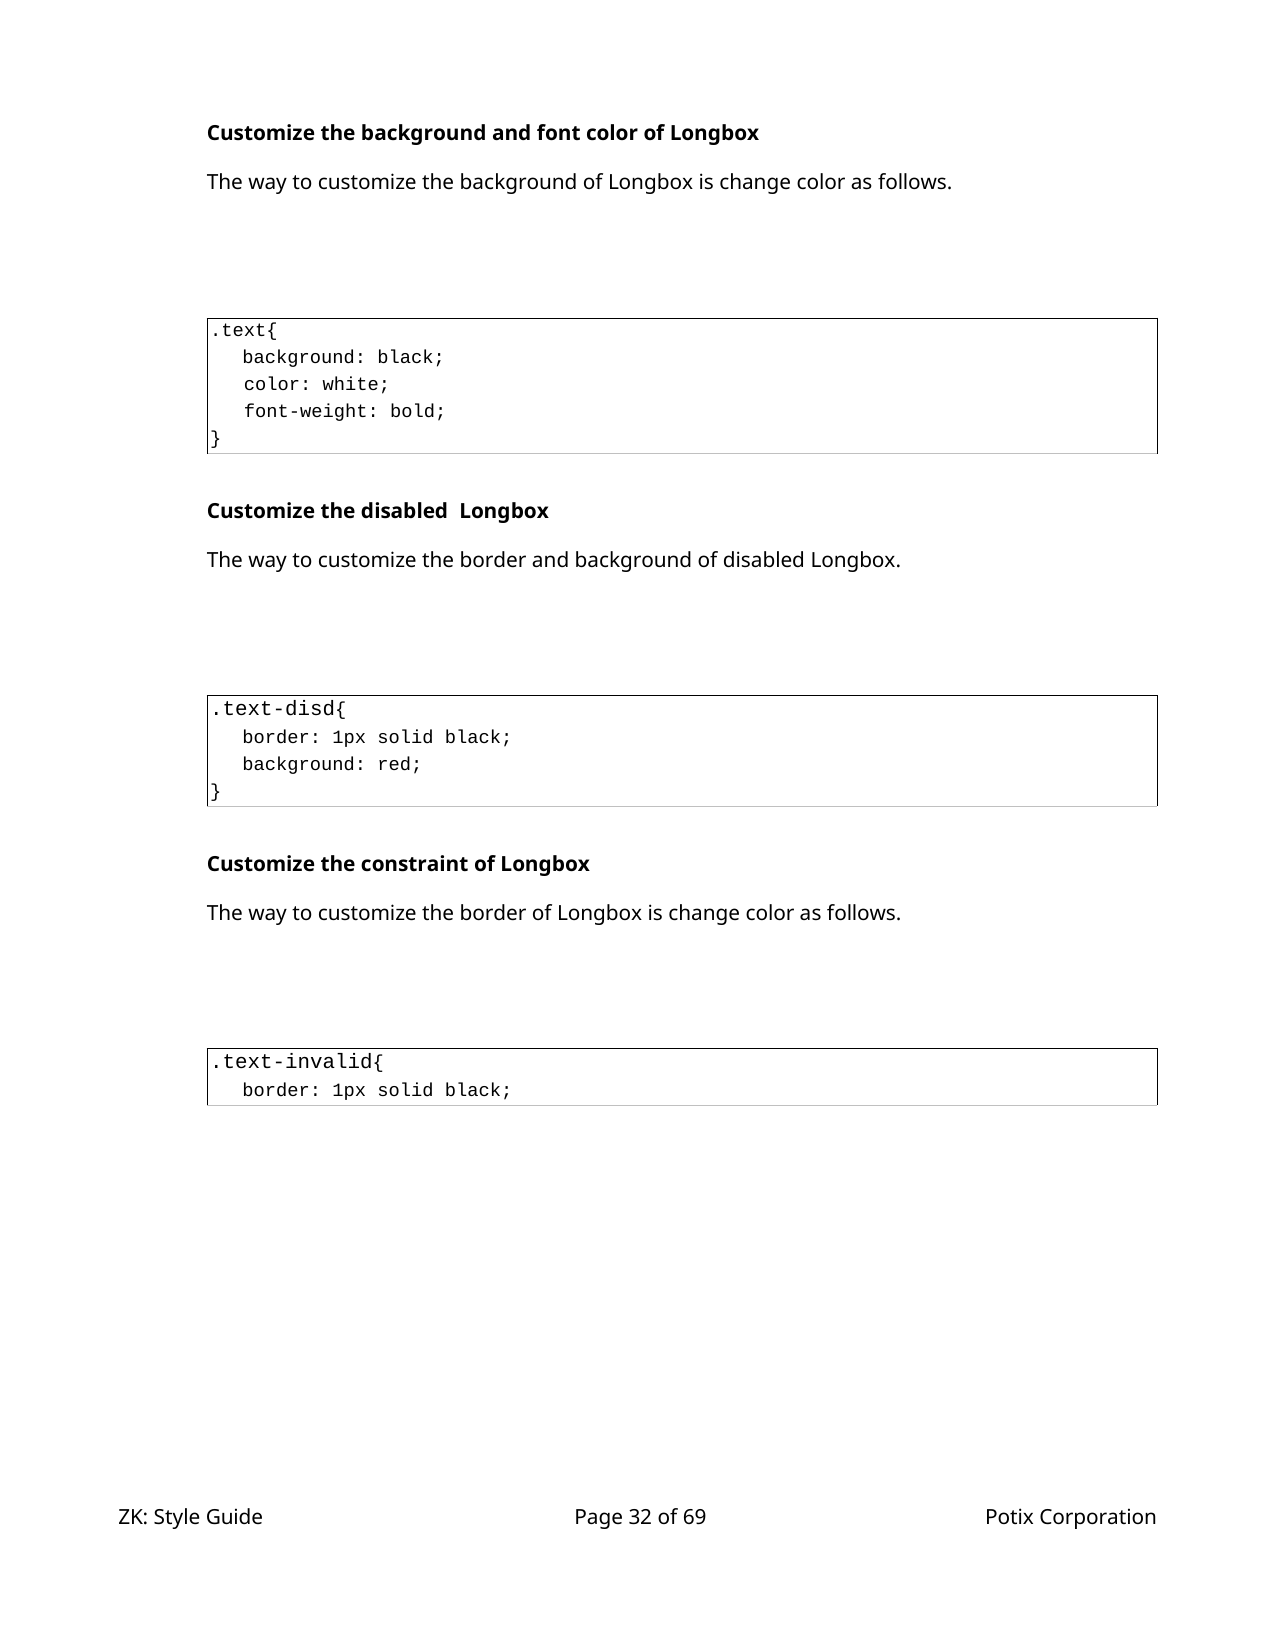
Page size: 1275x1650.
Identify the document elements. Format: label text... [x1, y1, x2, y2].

text The way to customize the border and background of disabled Longbox. [207, 545, 1157, 573]
text .text-invalid{ [208, 1049, 1157, 1075]
text border: 1px solid black; [208, 725, 1157, 749]
subtitle Customize the background and font color of Longbox [207, 118, 1157, 146]
text background: black; [208, 344, 1157, 369]
text background: red; [208, 752, 1157, 776]
text .text-disd{ [208, 696, 1157, 722]
subtitle Customize the disabled Longbox [207, 496, 1157, 524]
text } [208, 779, 1157, 806]
text color: white; [208, 372, 1157, 396]
text } [208, 426, 1157, 453]
text The way to customize the border of Longbox is change color as follows. [207, 898, 1157, 926]
text The way to customize the background of Longbox is change color as follows. [207, 167, 1157, 195]
text .text{ [208, 319, 1157, 342]
text border: 1px solid black; [208, 1078, 1157, 1105]
subtitle Customize the constraint of Longbox [207, 849, 1157, 877]
text font-weight: bold; [208, 399, 1157, 423]
